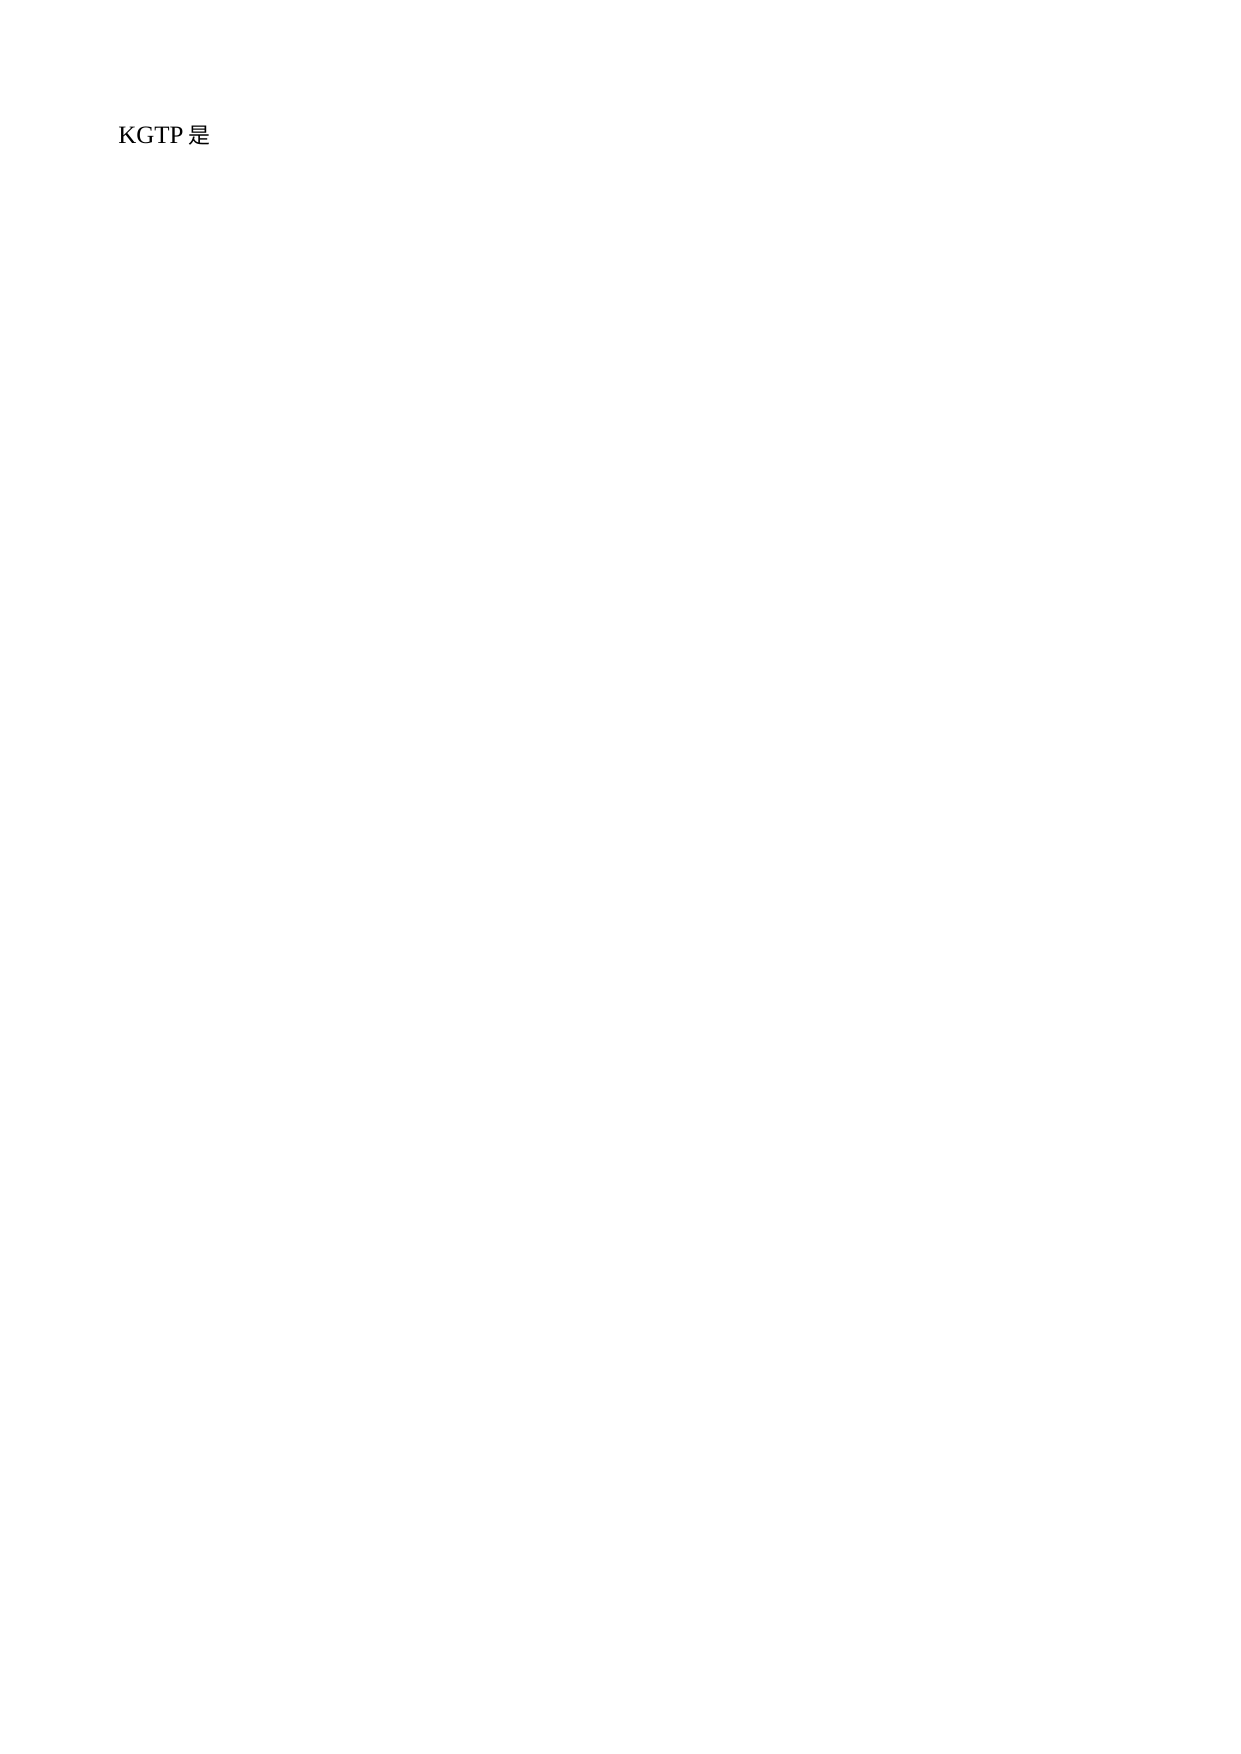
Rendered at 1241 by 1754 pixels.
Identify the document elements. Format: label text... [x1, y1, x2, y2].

text KGTP是 [118, 118, 1122, 150]
